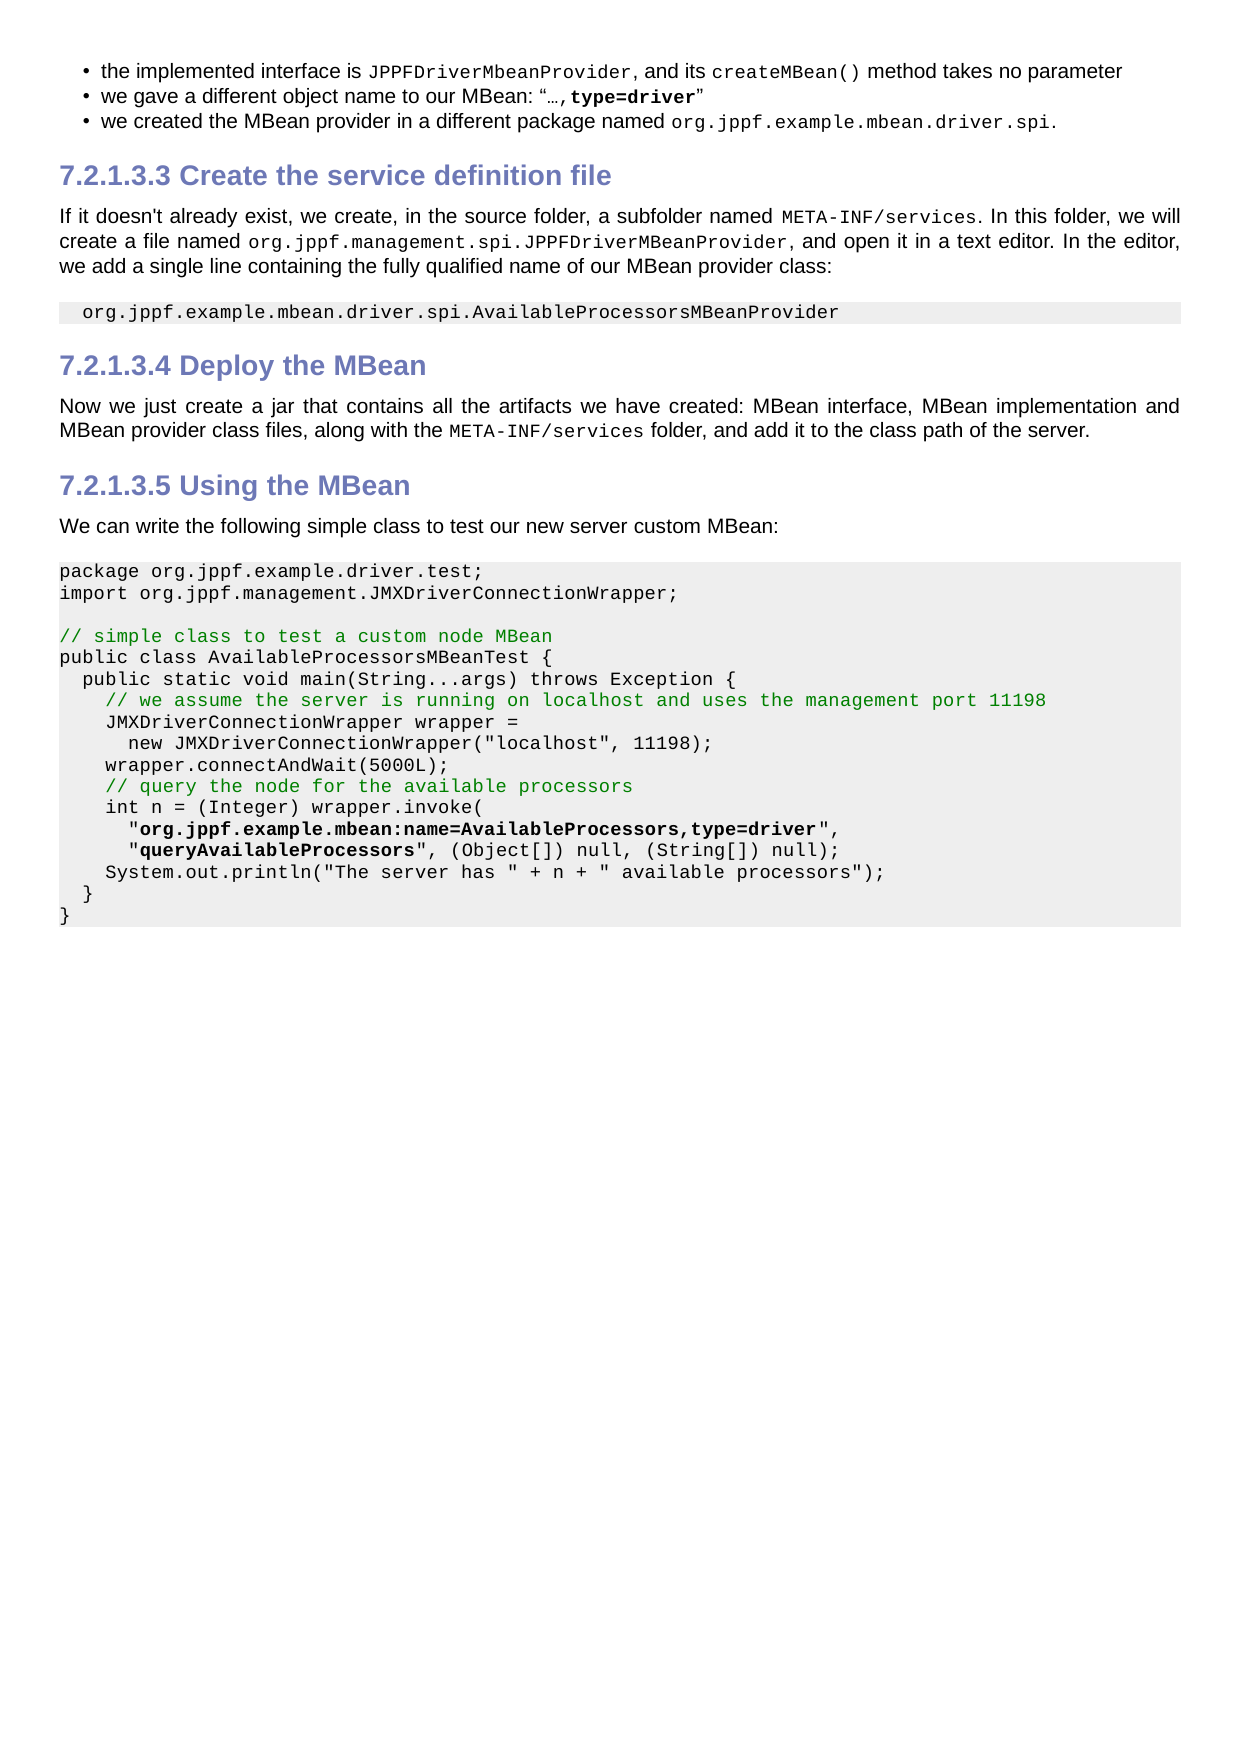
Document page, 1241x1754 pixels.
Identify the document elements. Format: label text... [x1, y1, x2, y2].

subtitle Deploy the MBean [59, 349, 1181, 382]
text // query the node for the available processors [59, 776, 1181, 798]
subtitle Using the MBean [59, 468, 1181, 501]
text System.out.println("The server has " + n + " available processors"); [59, 862, 1181, 884]
text public static void main(String...args) throws Exception { [59, 669, 1181, 691]
text org.jppf.example.mbean.driver.spi.AvailableProcessorsMBeanProvider [59, 302, 1181, 324]
text We can write the following simple class to test our new server custom MBean: [59, 514, 1181, 538]
text int n = (Integer) wrapper.invoke( [59, 798, 1181, 819]
text If it doesn't already exist, we create, in the source folder, a subfolder named META-INF/services. In this folder, we will create a file named org.jppf.management.spi.JPPFDriverMBeanProvider, and open it in a text editor. In the editor, we add a single line containing the fully qualified name of our MBean provider class: [59, 204, 1181, 278]
text // simple class to test a custom node MBean [59, 626, 1181, 648]
subtitle Create the service definition file [59, 159, 1181, 192]
text package org.jppf.example.driver.test; [59, 562, 1181, 583]
text new JMXDriverConnectionWrapper("localhost", 11198); [59, 733, 1181, 755]
list the implemented interface is JPPFDriverMbeanProvider, and its createMBean() method takes no parameter [83, 59, 1181, 84]
list we created the MBean provider in a different package named org.jppf.example.mbean.driver.spi. [83, 109, 1181, 134]
text import org.jppf.management.JMXDriverConnectionWrapper; [59, 583, 1181, 605]
text "queryAvailableProcessors", (Object[]) null, (String[]) null); [59, 841, 1181, 862]
text } [59, 905, 1181, 927]
text JMXDriverConnectionWrapper wrapper = [59, 712, 1181, 733]
text "org.jppf.example.mbean:name=AvailableProcessors,type=driver", [59, 819, 1181, 841]
text wrapper.connectAndWait(5000L); [59, 755, 1181, 776]
text Now we just create a jar that contains all the artifacts we have created: MBean interface, MBean implementation and MBean provider class files, along with the META-INF/services folder, and add it to the class path of the server. [59, 394, 1181, 443]
text // we assume the server is running on localhost and uses the management port 11198 [59, 691, 1181, 712]
list we gave a different object name to our MBean: “…,type=driver” [83, 84, 1181, 109]
text public class AvailableProcessorsMBeanTest { [59, 648, 1181, 669]
text } [59, 884, 1181, 905]
